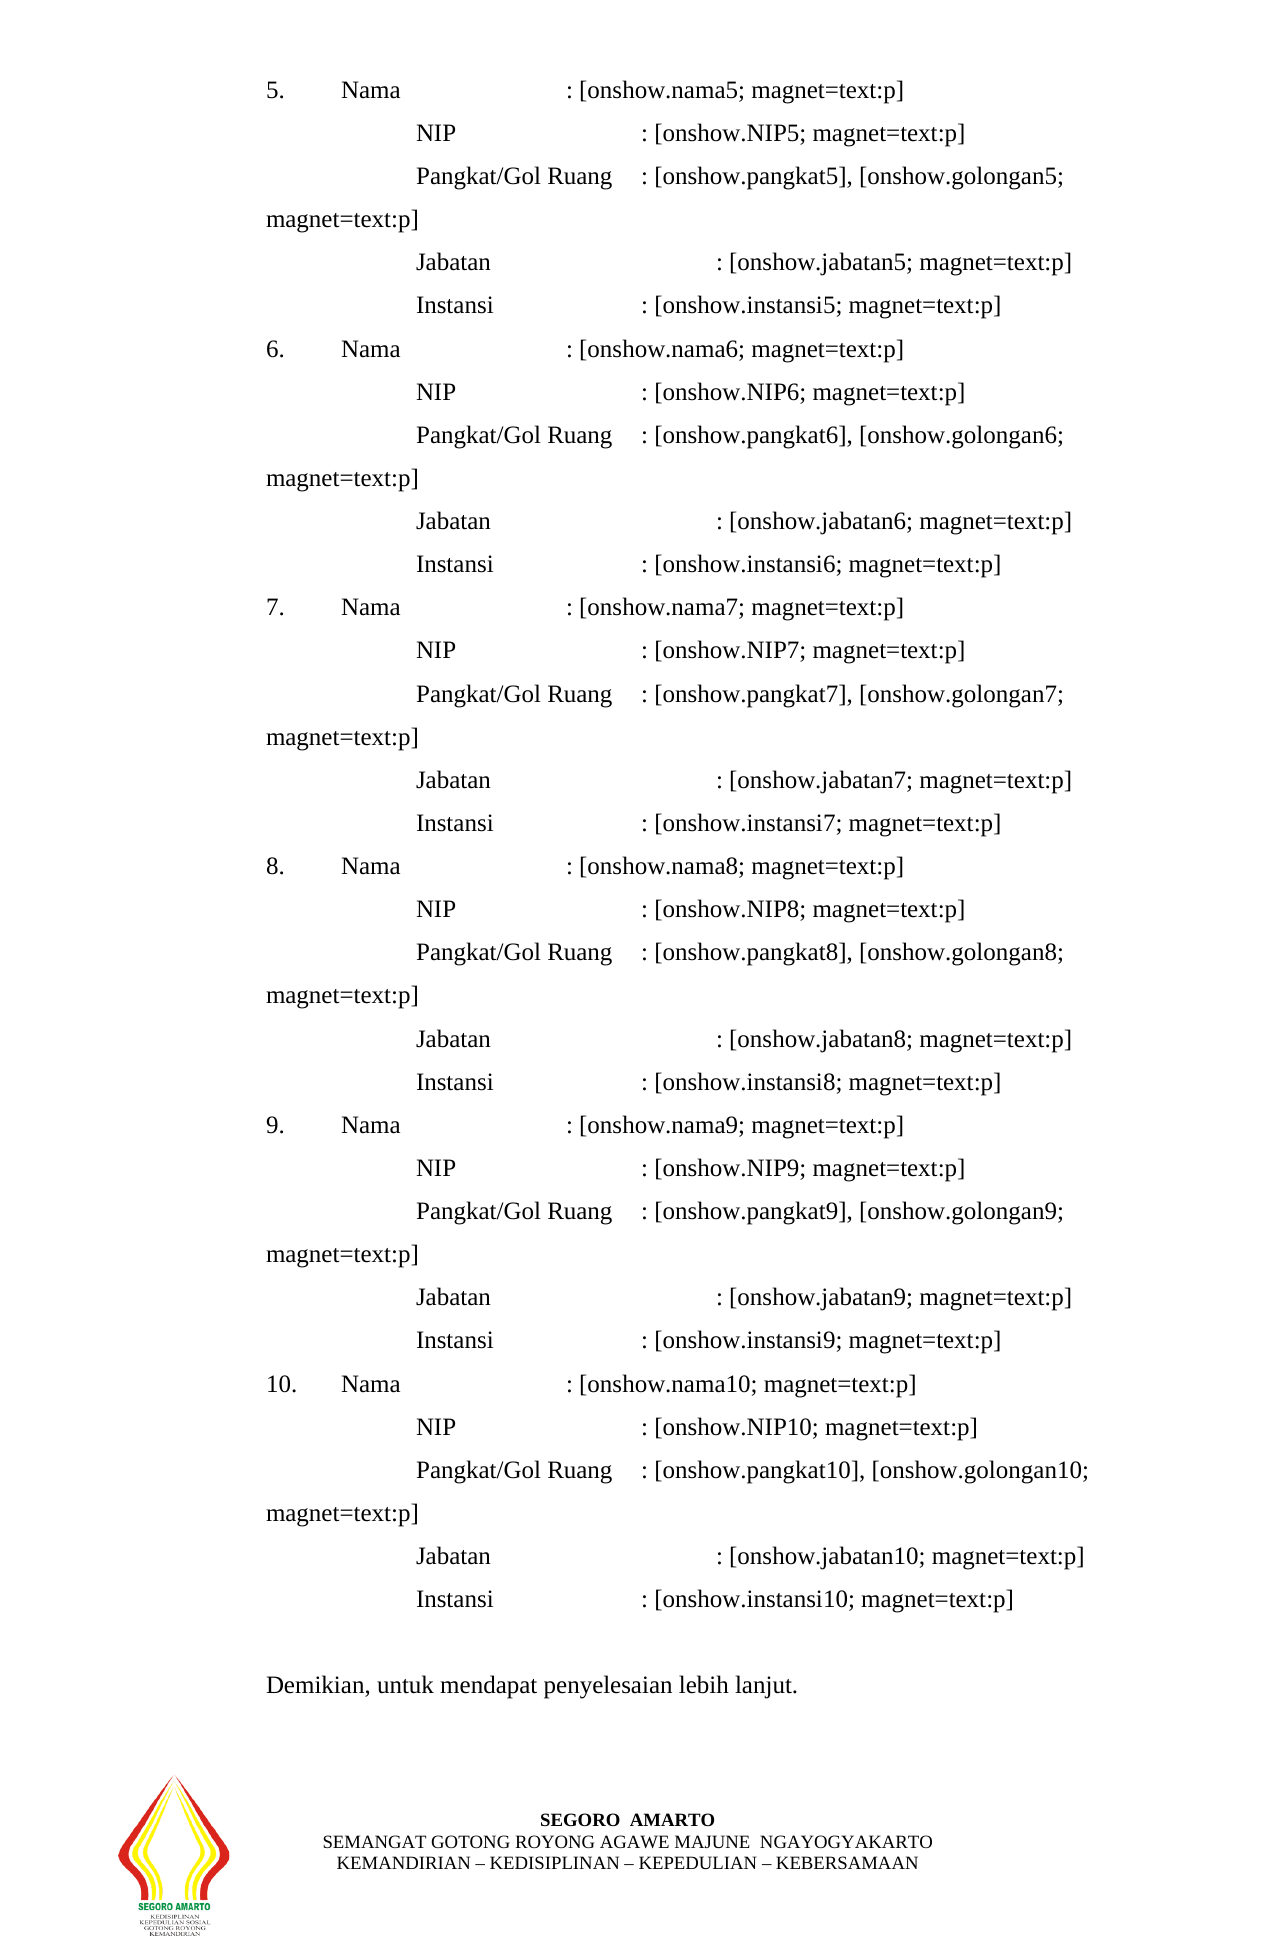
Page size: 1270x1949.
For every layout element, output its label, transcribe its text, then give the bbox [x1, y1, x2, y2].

list Nama : [onshow.nama5; magnet=text:p] [266, 75, 1137, 104]
list Pangkat/Gol Ruang : [onshow.pangkat10], [onshow.golongan10; magnet=text:p] [266, 1455, 1137, 1527]
list Jabatan : [onshow.jabatan7; magnet=text:p] [266, 765, 1137, 794]
list Jabatan : [onshow.jabatan5; magnet=text:p] [266, 247, 1137, 276]
list NIP : [onshow.NIP6; magnet=text:p] [266, 377, 1137, 406]
list NIP : [onshow.NIP7; magnet=text:p] [266, 636, 1137, 664]
list Instansi : [onshow.instansi10; magnet=text:p] [266, 1584, 1137, 1613]
list Pangkat/Gol Ruang : [onshow.pangkat5], [onshow.golongan5; magnet=text:p] [266, 161, 1137, 233]
list Jabatan : [onshow.jabatan8; magnet=text:p] [266, 1024, 1137, 1052]
list Nama : [onshow.nama10; magnet=text:p] [266, 1369, 1137, 1397]
list Instansi : [onshow.instansi8; magnet=text:p] [266, 1067, 1137, 1096]
list Pangkat/Gol Ruang : [onshow.pangkat9], [onshow.golongan9; magnet=text:p] [266, 1196, 1137, 1268]
list Pangkat/Gol Ruang : [onshow.pangkat6], [onshow.golongan6; magnet=text:p] [266, 420, 1137, 492]
list NIP : [onshow.NIP8; magnet=text:p] [266, 894, 1137, 923]
list Jabatan : [onshow.jabatan10; magnet=text:p] [266, 1541, 1137, 1570]
list Nama : [onshow.nama9; magnet=text:p] [266, 1110, 1137, 1139]
list Jabatan : [onshow.jabatan6; magnet=text:p] [266, 506, 1137, 535]
text Demikian, untuk mendapat penyelesaian lebih lanjut. [191, 1671, 1137, 1699]
list Nama : [onshow.nama7; magnet=text:p] [266, 592, 1137, 621]
list NIP : [onshow.NIP9; magnet=text:p] [266, 1153, 1137, 1182]
list NIP : [onshow.NIP10; magnet=text:p] [266, 1412, 1137, 1441]
list Instansi : [onshow.instansi9; magnet=text:p] [266, 1326, 1137, 1354]
list NIP : [onshow.NIP5; magnet=text:p] [266, 118, 1137, 147]
list Instansi : [onshow.instansi6; magnet=text:p] [266, 549, 1137, 578]
list Nama : [onshow.nama8; magnet=text:p] [266, 851, 1137, 880]
list Jabatan : [onshow.jabatan9; magnet=text:p] [266, 1282, 1137, 1311]
list Instansi : [onshow.instansi7; magnet=text:p] [266, 808, 1137, 837]
list Instansi : [onshow.instansi5; magnet=text:p] [266, 291, 1137, 319]
list Pangkat/Gol Ruang : [onshow.pangkat8], [onshow.golongan8; magnet=text:p] [266, 937, 1137, 1009]
list Nama : [onshow.nama6; magnet=text:p] [266, 334, 1137, 362]
list Pangkat/Gol Ruang : [onshow.pangkat7], [onshow.golongan7; magnet=text:p] [266, 679, 1137, 751]
